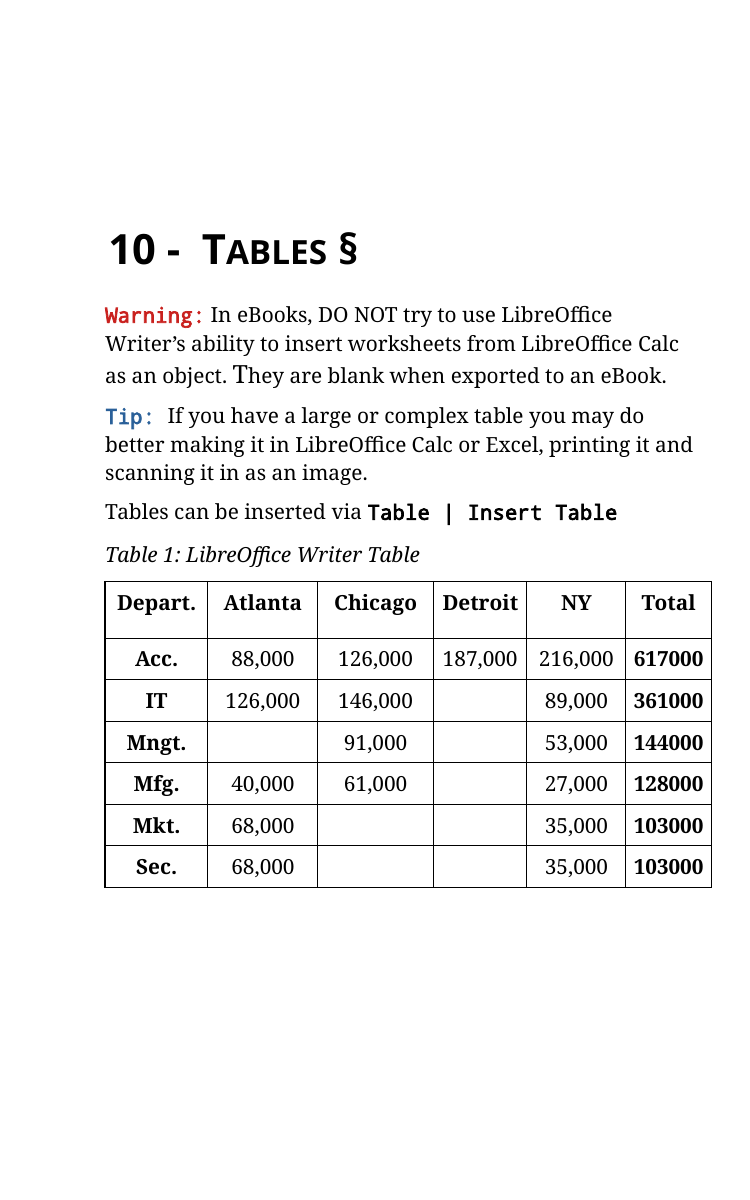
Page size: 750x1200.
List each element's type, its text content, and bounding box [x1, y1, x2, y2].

table_cell 68,000 [208, 846, 317, 887]
table_cell 126,000 [208, 680, 317, 721]
table_header Total [626, 582, 711, 637]
table_cell [208, 722, 317, 762]
text Tables can be inserted via Table | Insert Table [105, 497, 697, 526]
table_cell 617000 [626, 639, 711, 679]
table_cell Acc. [106, 639, 207, 679]
table_cell 53,000 [527, 722, 625, 762]
table_header Atlanta [208, 582, 317, 637]
table_cell 27,000 [527, 763, 625, 804]
table_cell [434, 722, 526, 762]
table_cell 40,000 [208, 763, 317, 804]
text Table 1: LibreOffice Writer Table [105, 540, 697, 568]
table_cell [318, 805, 433, 845]
table_cell [318, 846, 433, 887]
table_cell [434, 680, 526, 721]
table_cell 126,000 [318, 639, 433, 679]
table_cell 61,000 [318, 763, 433, 804]
table_cell Sec. [106, 846, 207, 887]
table_cell Mkt. [106, 805, 207, 845]
table_cell 35,000 [527, 846, 625, 887]
table_cell [434, 763, 526, 804]
table_cell 88,000 [208, 639, 317, 679]
table_cell 103000 [626, 846, 711, 887]
table_cell 361000 [626, 680, 711, 721]
table_cell 35,000 [527, 805, 625, 845]
table_cell 187,000 [434, 639, 526, 679]
table_cell 68,000 [208, 805, 317, 845]
table_cell [434, 846, 526, 887]
table_header Depart. [106, 582, 207, 637]
table_cell 146,000 [318, 680, 433, 721]
table_cell 91,000 [318, 722, 433, 762]
table_cell 128000 [626, 763, 711, 804]
table_cell Mngt. [106, 722, 207, 762]
text Tip: If you have a large or complex table you may do better making it in LibreOffice Calc or Excel, printing it and scanning it in as an image. [105, 402, 697, 487]
subtitle Tables § [105, 217, 697, 279]
table_header NY [527, 582, 625, 637]
table_header Chicago [318, 582, 433, 637]
table_cell 89,000 [527, 680, 625, 721]
table_cell 103000 [626, 805, 711, 845]
table_cell Mfg. [106, 763, 207, 804]
table_cell [434, 805, 526, 845]
table_cell IT [106, 680, 207, 721]
table_header Detroit [434, 582, 526, 637]
text Warning: In eBooks, DO NOT try to use LibreOffice Writer’s ability to insert worksheets from LibreOffice Calc as an object. They are blank when exported to an eBook. [105, 300, 697, 391]
table_cell 216,000 [527, 639, 625, 679]
table_cell 144000 [626, 722, 711, 762]
